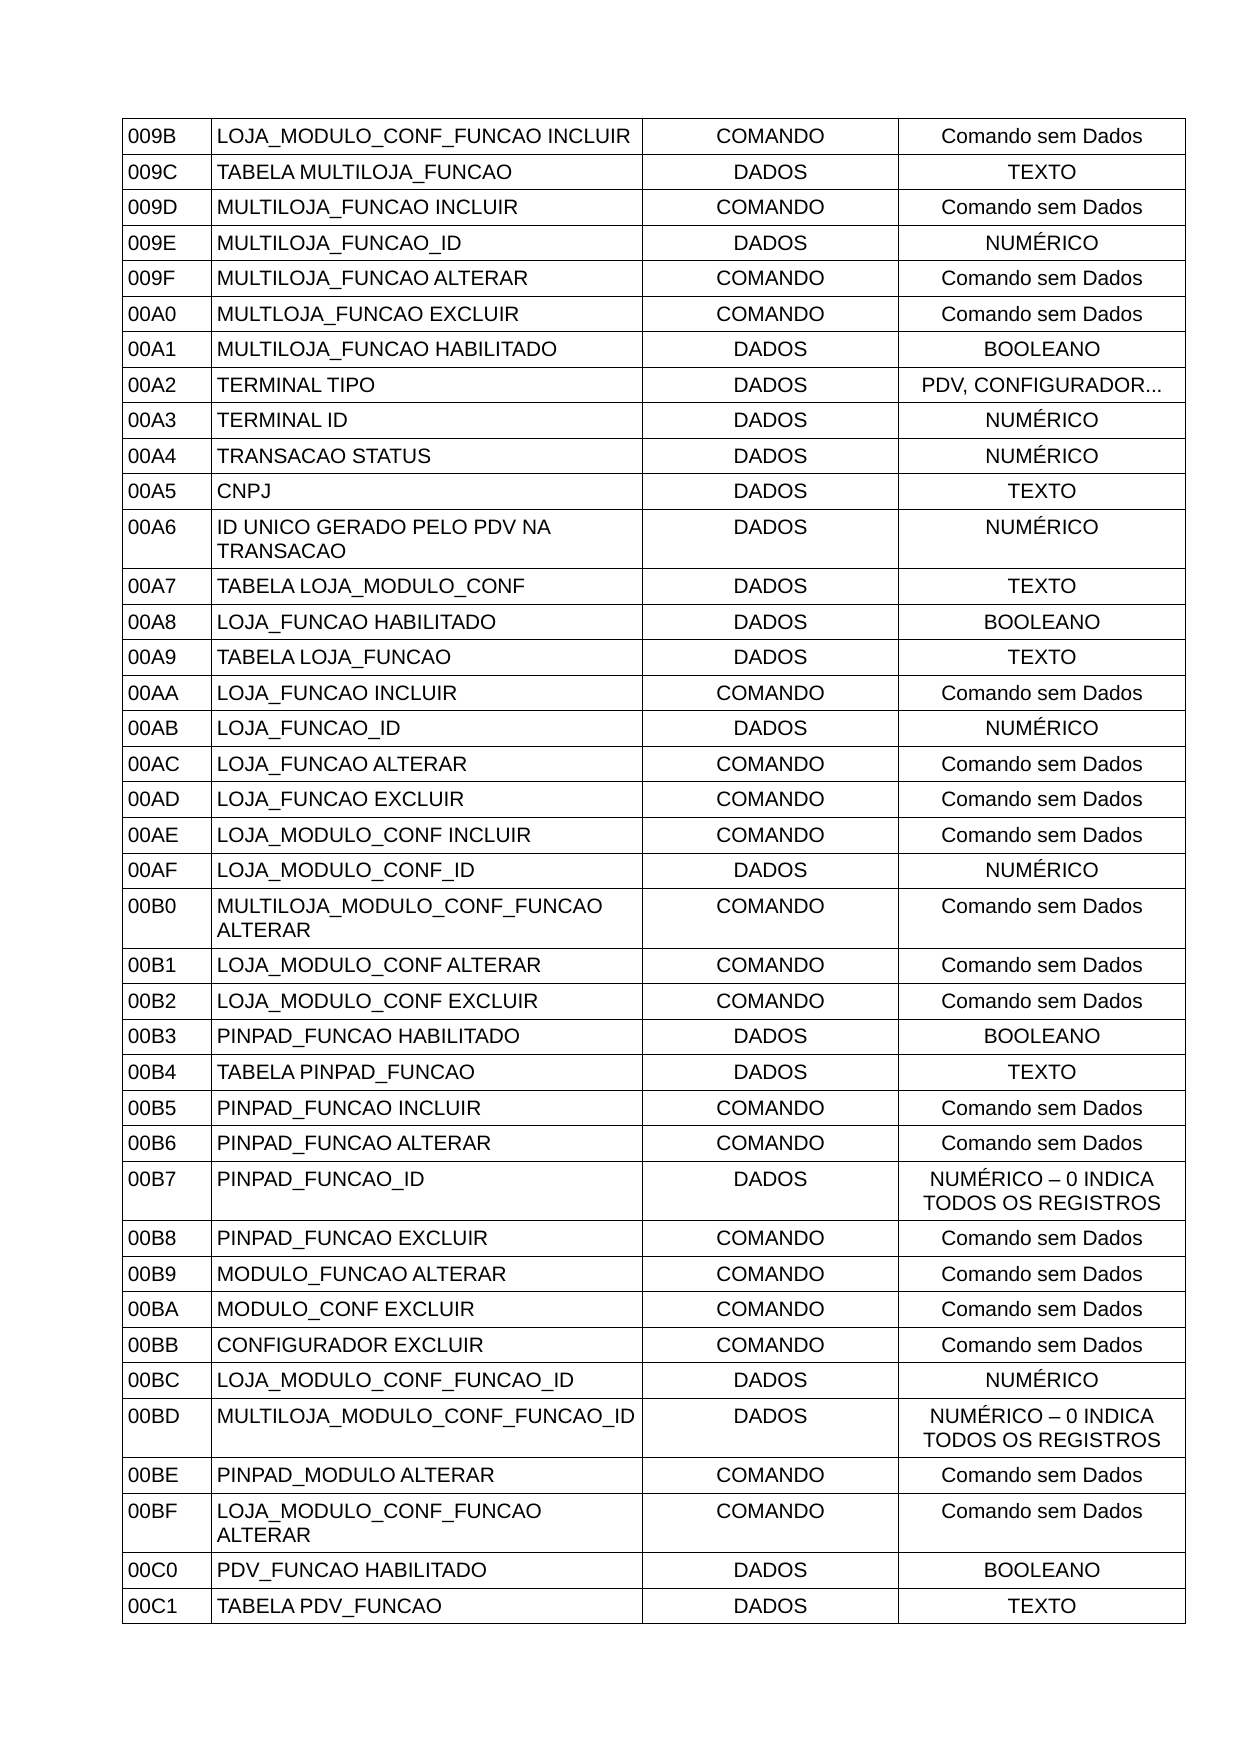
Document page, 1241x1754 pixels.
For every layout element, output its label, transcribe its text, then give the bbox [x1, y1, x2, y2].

table_cell NUMÉRICO [899, 403, 1185, 438]
table_cell COMANDO [643, 1458, 898, 1493]
table_cell 00B3 [123, 1020, 211, 1054]
table_cell PINPAD_FUNCAO ALTERAR [212, 1126, 642, 1161]
table_cell TRANSACAO STATUS [212, 439, 642, 473]
table_cell BOOLEANO [899, 605, 1185, 639]
table_cell MULTILOJA_FUNCAO HABILITADO [212, 332, 642, 367]
table_cell TABELA MULTILOJA_FUNCAO [212, 155, 642, 189]
table_cell DADOS [643, 226, 898, 260]
table_cell Comando sem Dados [899, 747, 1185, 781]
table_cell Comando sem Dados [899, 782, 1185, 817]
table_cell MODULO_CONF EXCLUIR [212, 1292, 642, 1327]
table_cell MULTLOJA_FUNCAO EXCLUIR [212, 297, 642, 331]
table_cell DADOS [643, 569, 898, 604]
table_cell Comando sem Dados [899, 1091, 1185, 1125]
table_cell 00AE [123, 818, 211, 852]
table_cell NUMÉRICO – 0 INDICA TODOS OS REGISTROS [899, 1399, 1185, 1457]
table_cell NUMÉRICO [899, 711, 1185, 746]
table_cell DADOS [643, 605, 898, 639]
table_cell COMANDO [643, 297, 898, 331]
table_cell BOOLEANO [899, 1020, 1185, 1054]
table_cell DADOS [643, 439, 898, 473]
table_cell TEXTO [899, 569, 1185, 604]
table_cell COMANDO [643, 1494, 898, 1552]
table_cell 00A4 [123, 439, 211, 473]
table_cell 00AA [123, 676, 211, 710]
table_cell DADOS [643, 1363, 898, 1398]
table_cell COMANDO [643, 1257, 898, 1291]
table_cell 00A1 [123, 332, 211, 367]
table_cell ID UNICO GERADO PELO PDV NA TRANSACAO [212, 510, 642, 568]
table_cell MULTILOJA_FUNCAO ALTERAR [212, 261, 642, 296]
table_cell NUMÉRICO [899, 854, 1185, 888]
table_cell 00BF [123, 1494, 211, 1552]
table_cell COMANDO [643, 818, 898, 852]
table_cell Comando sem Dados [899, 1257, 1185, 1291]
table_cell Comando sem Dados [899, 1126, 1185, 1161]
table_cell COMANDO [643, 889, 898, 947]
table_cell LOJA_MODULO_CONF ALTERAR [212, 949, 642, 983]
table_cell MULTILOJA_MODULO_CONF_FUNCAO ALTERAR [212, 889, 642, 947]
table_cell 00BB [123, 1328, 211, 1362]
table_cell 00B4 [123, 1055, 211, 1089]
table_cell COMANDO [643, 747, 898, 781]
table_cell COMANDO [643, 782, 898, 817]
table_cell 00B6 [123, 1126, 211, 1161]
table_cell CNPJ [212, 474, 642, 509]
table_cell COMANDO [643, 1091, 898, 1125]
table_cell DADOS [643, 640, 898, 675]
table_cell LOJA_MODULO_CONF EXCLUIR [212, 984, 642, 1018]
table_cell Comando sem Dados [899, 297, 1185, 331]
table_cell TEXTO [899, 155, 1185, 189]
table_cell 009E [123, 226, 211, 260]
table_cell 009D [123, 190, 211, 225]
table_cell 009B [123, 119, 211, 154]
table_cell PINPAD_FUNCAO_ID [212, 1162, 642, 1220]
table_cell LOJA_FUNCAO ALTERAR [212, 747, 642, 781]
table_cell NUMÉRICO [899, 226, 1185, 260]
table_cell Comando sem Dados [899, 1221, 1185, 1256]
table_cell LOJA_MODULO_CONF_FUNCAO INCLUIR [212, 119, 642, 154]
table_cell PINPAD_MODULO ALTERAR [212, 1458, 642, 1493]
table_cell 00BD [123, 1399, 211, 1457]
table_cell COMANDO [643, 1221, 898, 1256]
table_cell DADOS [643, 1553, 898, 1588]
table_cell 00A0 [123, 297, 211, 331]
table_cell PINPAD_FUNCAO EXCLUIR [212, 1221, 642, 1256]
table_cell 00B5 [123, 1091, 211, 1125]
table_cell LOJA_MODULO_CONF_FUNCAO ALTERAR [212, 1494, 642, 1552]
table_cell COMANDO [643, 190, 898, 225]
table_cell Comando sem Dados [899, 1292, 1185, 1327]
table_cell 00BA [123, 1292, 211, 1327]
table_cell 00A7 [123, 569, 211, 604]
table_cell TABELA PINPAD_FUNCAO [212, 1055, 642, 1089]
table_cell 00B0 [123, 889, 211, 947]
table_cell 00B1 [123, 949, 211, 983]
table_cell Comando sem Dados [899, 1494, 1185, 1552]
table_cell 00AF [123, 854, 211, 888]
table_cell TEXTO [899, 474, 1185, 509]
table_cell DADOS [643, 1399, 898, 1457]
table_cell Comando sem Dados [899, 818, 1185, 852]
table_cell Comando sem Dados [899, 676, 1185, 710]
table_cell 00A5 [123, 474, 211, 509]
table_cell Comando sem Dados [899, 261, 1185, 296]
table_cell PDV, CONFIGURADOR... [899, 368, 1185, 402]
table_cell 00A6 [123, 510, 211, 568]
table_cell DADOS [643, 155, 898, 189]
table_cell DADOS [643, 1162, 898, 1220]
table_cell TEXTO [899, 1589, 1185, 1623]
table_cell 00A3 [123, 403, 211, 438]
table_cell 00AC [123, 747, 211, 781]
table_cell COMANDO [643, 676, 898, 710]
table_cell 00A9 [123, 640, 211, 675]
table_cell DADOS [643, 711, 898, 746]
table_cell 00AD [123, 782, 211, 817]
table_cell LOJA_FUNCAO INCLUIR [212, 676, 642, 710]
table_cell TABELA LOJA_MODULO_CONF [212, 569, 642, 604]
table_cell COMANDO [643, 1328, 898, 1362]
table_cell MULTILOJA_FUNCAO INCLUIR [212, 190, 642, 225]
table_cell NUMÉRICO [899, 1363, 1185, 1398]
table_cell CONFIGURADOR EXCLUIR [212, 1328, 642, 1362]
table_cell 009C [123, 155, 211, 189]
table_cell Comando sem Dados [899, 1328, 1185, 1362]
table_cell DADOS [643, 368, 898, 402]
table_cell Comando sem Dados [899, 984, 1185, 1018]
table_cell 00AB [123, 711, 211, 746]
table_cell COMANDO [643, 261, 898, 296]
table_cell DADOS [643, 854, 898, 888]
table_cell DADOS [643, 1020, 898, 1054]
table_cell TABELA LOJA_FUNCAO [212, 640, 642, 675]
table_cell LOJA_FUNCAO_ID [212, 711, 642, 746]
table_cell DADOS [643, 510, 898, 568]
table_cell TEXTO [899, 640, 1185, 675]
table_cell COMANDO [643, 119, 898, 154]
table_cell DADOS [643, 1589, 898, 1623]
table_cell 00B7 [123, 1162, 211, 1220]
table_cell 009F [123, 261, 211, 296]
table_cell DADOS [643, 332, 898, 367]
table_cell TABELA PDV_FUNCAO [212, 1589, 642, 1623]
table_cell LOJA_MODULO_CONF_FUNCAO_ID [212, 1363, 642, 1398]
table_cell DADOS [643, 1055, 898, 1089]
table_cell MULTILOJA_FUNCAO_ID [212, 226, 642, 260]
table_cell PINPAD_FUNCAO HABILITADO [212, 1020, 642, 1054]
table_cell MULTILOJA_MODULO_CONF_FUNCAO_ID [212, 1399, 642, 1457]
table_cell PINPAD_FUNCAO INCLUIR [212, 1091, 642, 1125]
table_cell 00BE [123, 1458, 211, 1493]
table_cell Comando sem Dados [899, 949, 1185, 983]
table_cell Comando sem Dados [899, 119, 1185, 154]
table_cell DADOS [643, 474, 898, 509]
table_cell COMANDO [643, 949, 898, 983]
table_cell Comando sem Dados [899, 1458, 1185, 1493]
table_cell 00B2 [123, 984, 211, 1018]
table_cell 00A8 [123, 605, 211, 639]
table_cell LOJA_MODULO_CONF_ID [212, 854, 642, 888]
table_cell PDV_FUNCAO HABILITADO [212, 1553, 642, 1588]
table_cell COMANDO [643, 1126, 898, 1161]
table_cell BOOLEANO [899, 1553, 1185, 1588]
table_cell Comando sem Dados [899, 190, 1185, 225]
table_cell 00C1 [123, 1589, 211, 1623]
table_cell LOJA_FUNCAO EXCLUIR [212, 782, 642, 817]
table_cell MODULO_FUNCAO ALTERAR [212, 1257, 642, 1291]
table_cell Comando sem Dados [899, 889, 1185, 947]
table_cell 00A2 [123, 368, 211, 402]
table_cell 00B9 [123, 1257, 211, 1291]
table_cell TERMINAL TIPO [212, 368, 642, 402]
table_cell TERMINAL ID [212, 403, 642, 438]
table_cell LOJA_MODULO_CONF INCLUIR [212, 818, 642, 852]
table_cell 00C0 [123, 1553, 211, 1588]
table_cell 00BC [123, 1363, 211, 1398]
table_cell COMANDO [643, 1292, 898, 1327]
table_cell NUMÉRICO – 0 INDICA TODOS OS REGISTROS [899, 1162, 1185, 1220]
table_cell DADOS [643, 403, 898, 438]
table_cell BOOLEANO [899, 332, 1185, 367]
table_cell TEXTO [899, 1055, 1185, 1089]
table_cell NUMÉRICO [899, 510, 1185, 568]
table_cell NUMÉRICO [899, 439, 1185, 473]
table_cell LOJA_FUNCAO HABILITADO [212, 605, 642, 639]
table_cell 00B8 [123, 1221, 211, 1256]
table_cell COMANDO [643, 984, 898, 1018]
